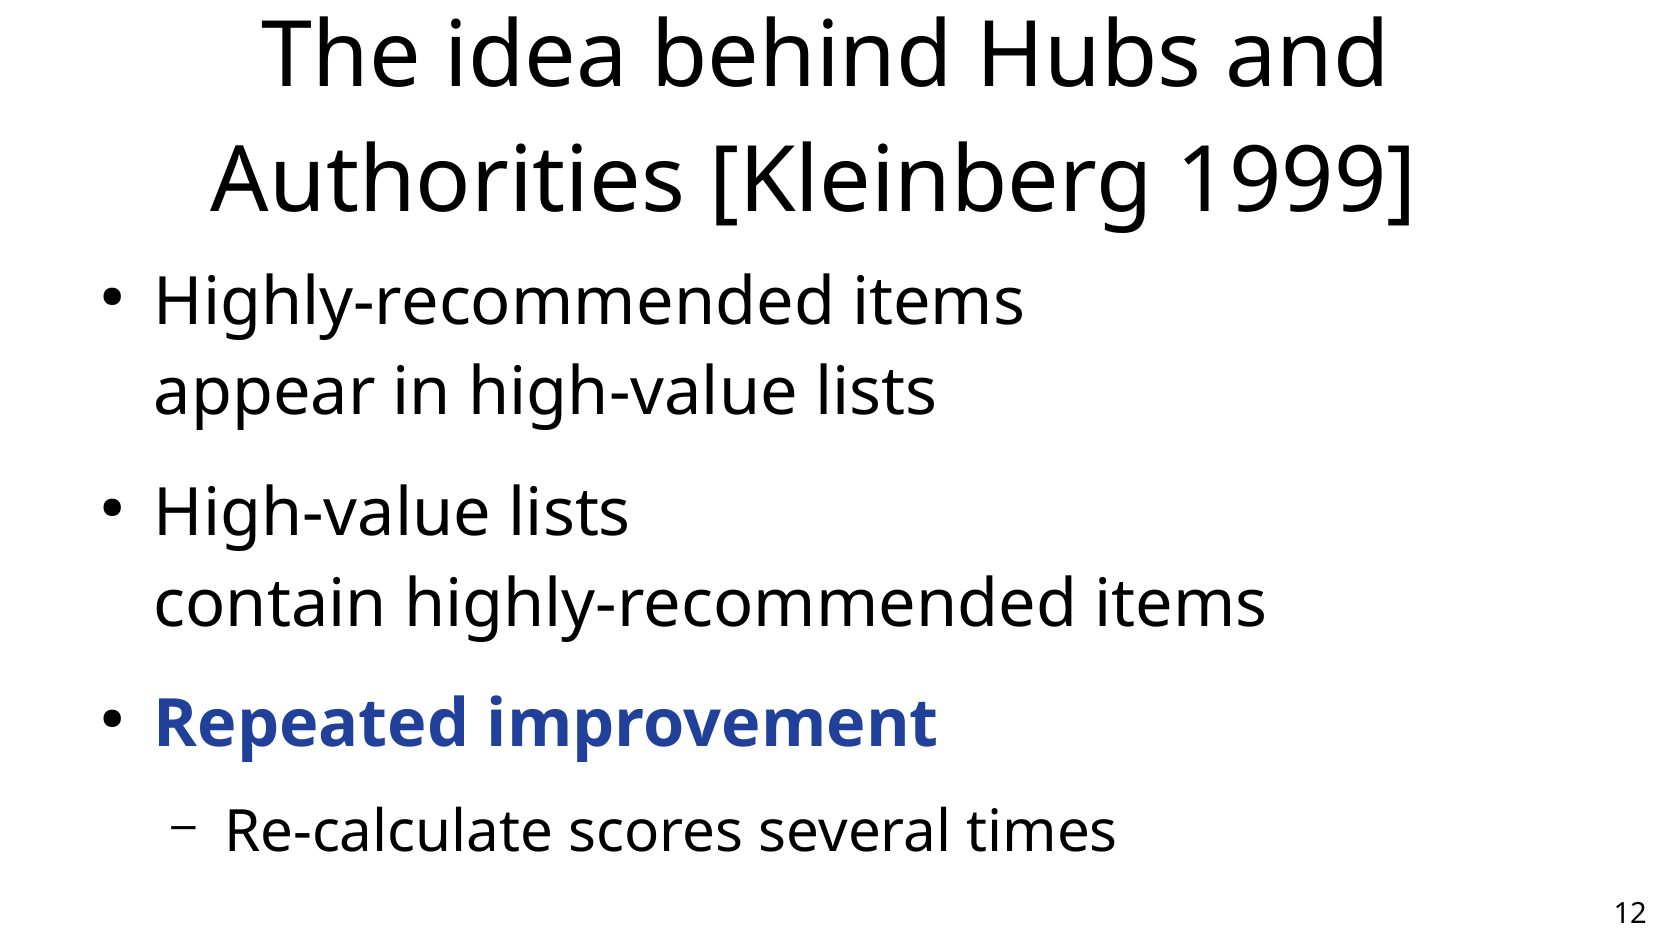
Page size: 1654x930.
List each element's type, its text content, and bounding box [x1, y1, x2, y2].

title The idea behind Hubs and Authorities [Kleinberg 1999] [82, 1, 1571, 225]
list Highly-recommended items appear in high-value lists High-value lists contain highly-recommended items Repeated improvement Re-calculate scores several times [82, 252, 1571, 871]
